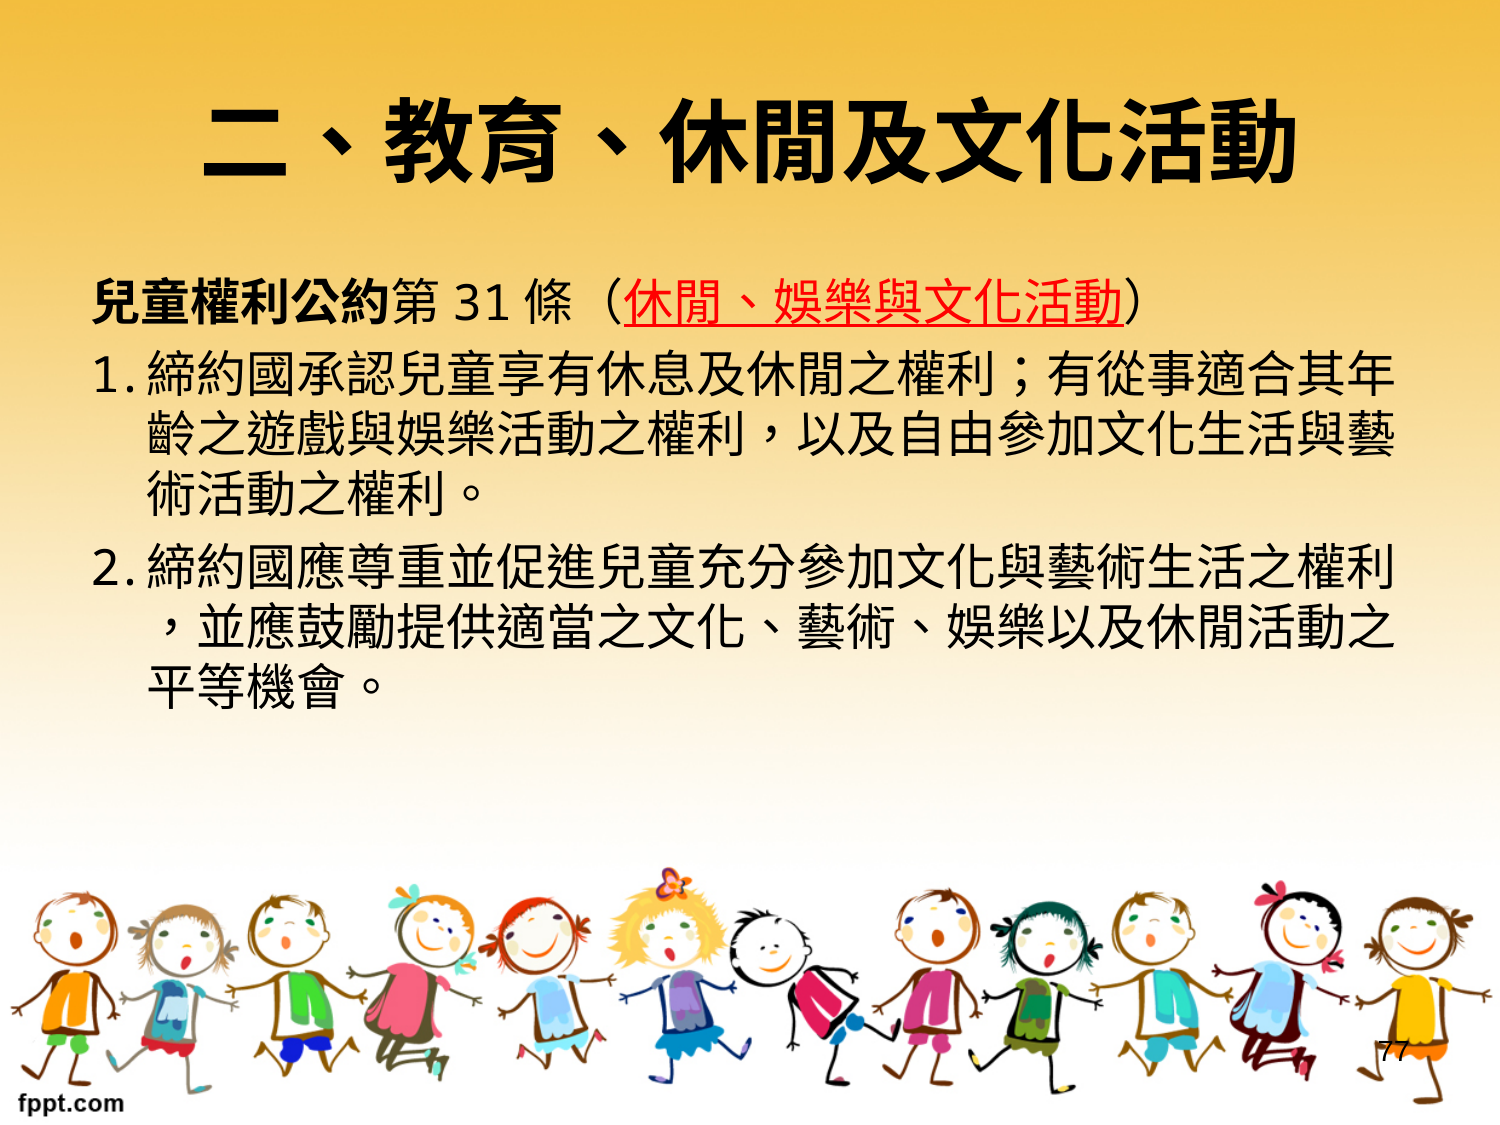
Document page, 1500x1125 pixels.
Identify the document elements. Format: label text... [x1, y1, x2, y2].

picture [0, 0, 1500, 1125]
text_box [1074, 1024, 1426, 1103]
list 兒童權利公約第31條（休閒、娛樂與文化活動） 締約國承認兒童享有休息及休閒之權利；有從事適合其年齡之遊戲與娛樂活動之權利，以及自由參加文化生活與藝術活動之權利。 締約國應尊重並促進兒童充分參加文化與藝術生活之權利，並應鼓勵提供適當之文化、藝術、娛樂以及休閒活動之平等機會。 [75, 262, 1426, 1005]
title 二、教育、休閒及文化活動 [75, 45, 1426, 233]
